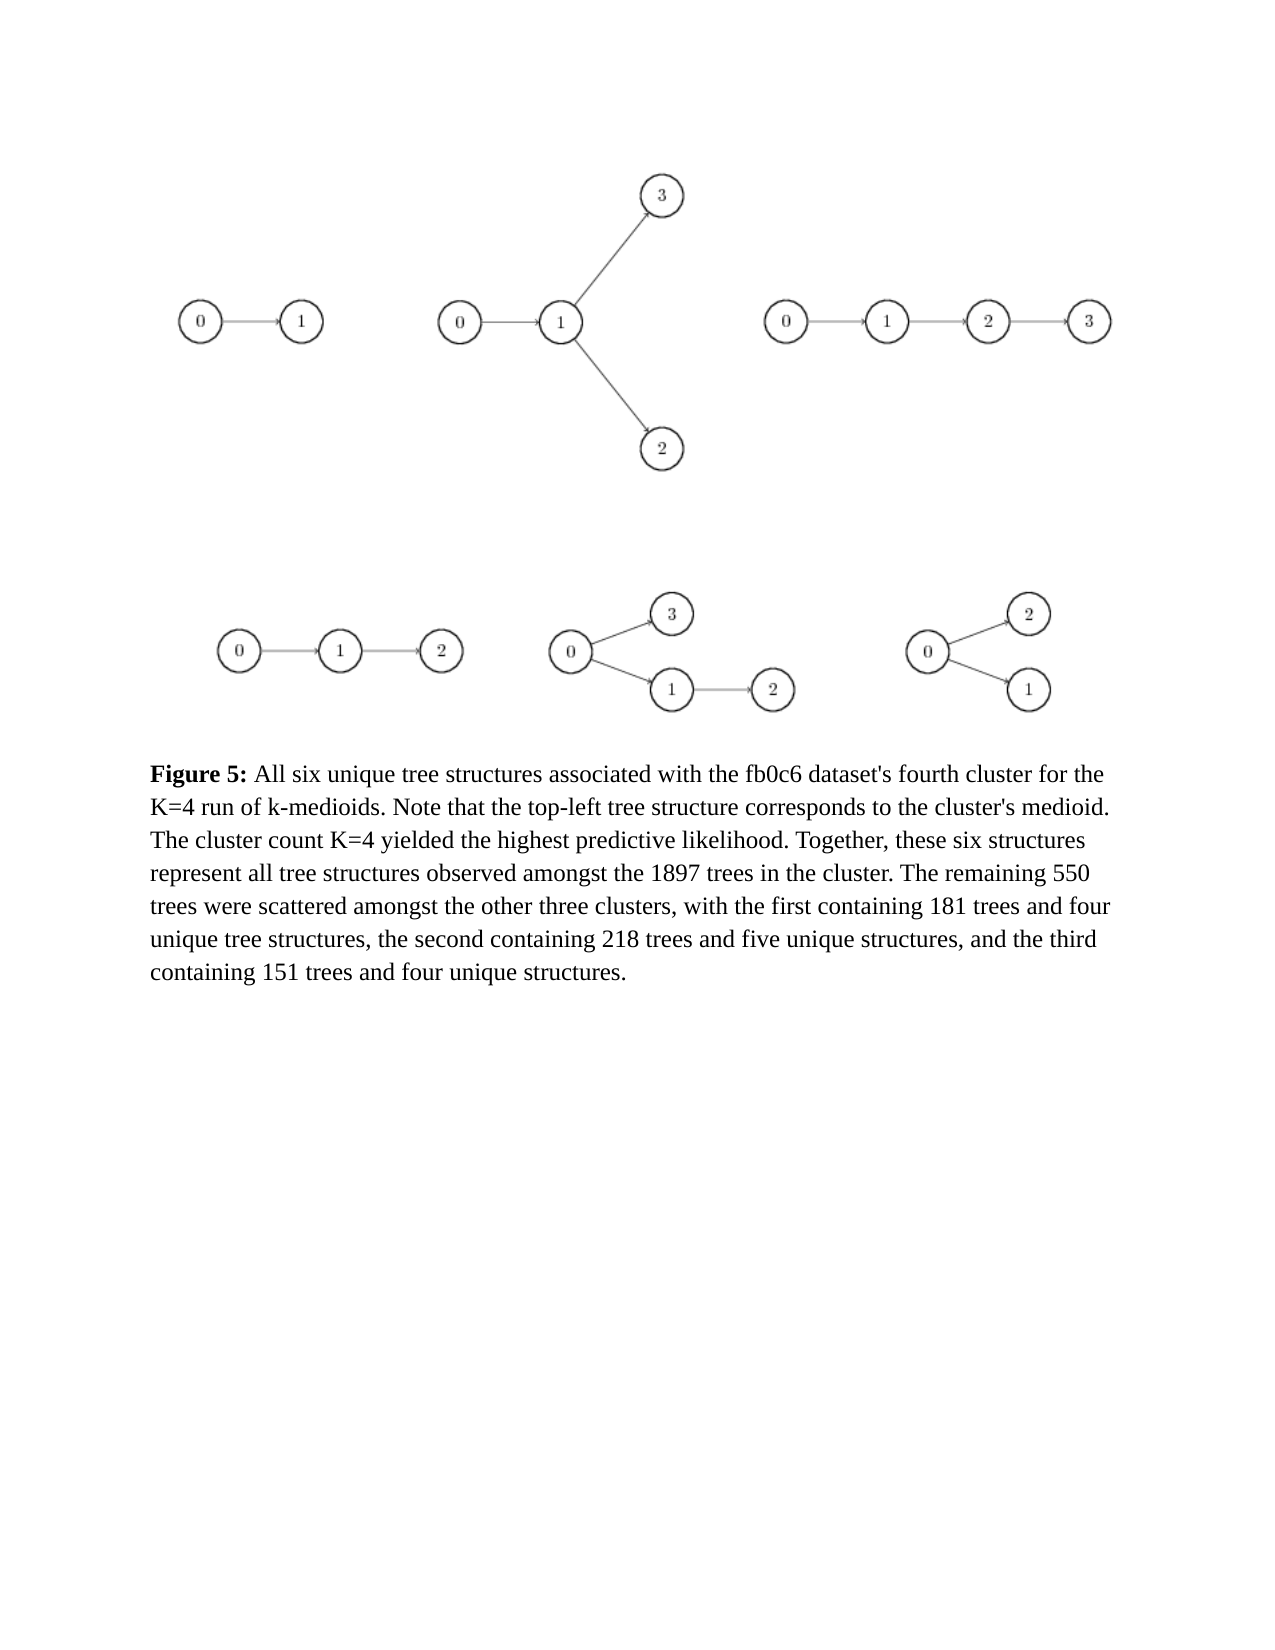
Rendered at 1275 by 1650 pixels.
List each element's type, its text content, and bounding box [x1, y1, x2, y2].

text Figure 5: All six unique tree structures associated with the fb0c6 dataset's fourth cluster for the K=4 run of k-medioids. Note that the top-left tree structure corresponds to the cluster's medioid. The cluster count K=4 yielded the highest predictive likelihood. Together, these six structures represent all tree structures observed amongst the 1897 trees in the cluster. The remaining 550 trees were scattered amongst the other three clusters, with the first containing 181 trees and four unique tree structures, the second containing 218 trees and five unique structures, and the third containing 151 trees and four unique structures. [150, 759, 1125, 986]
picture [150, 150, 1125, 722]
